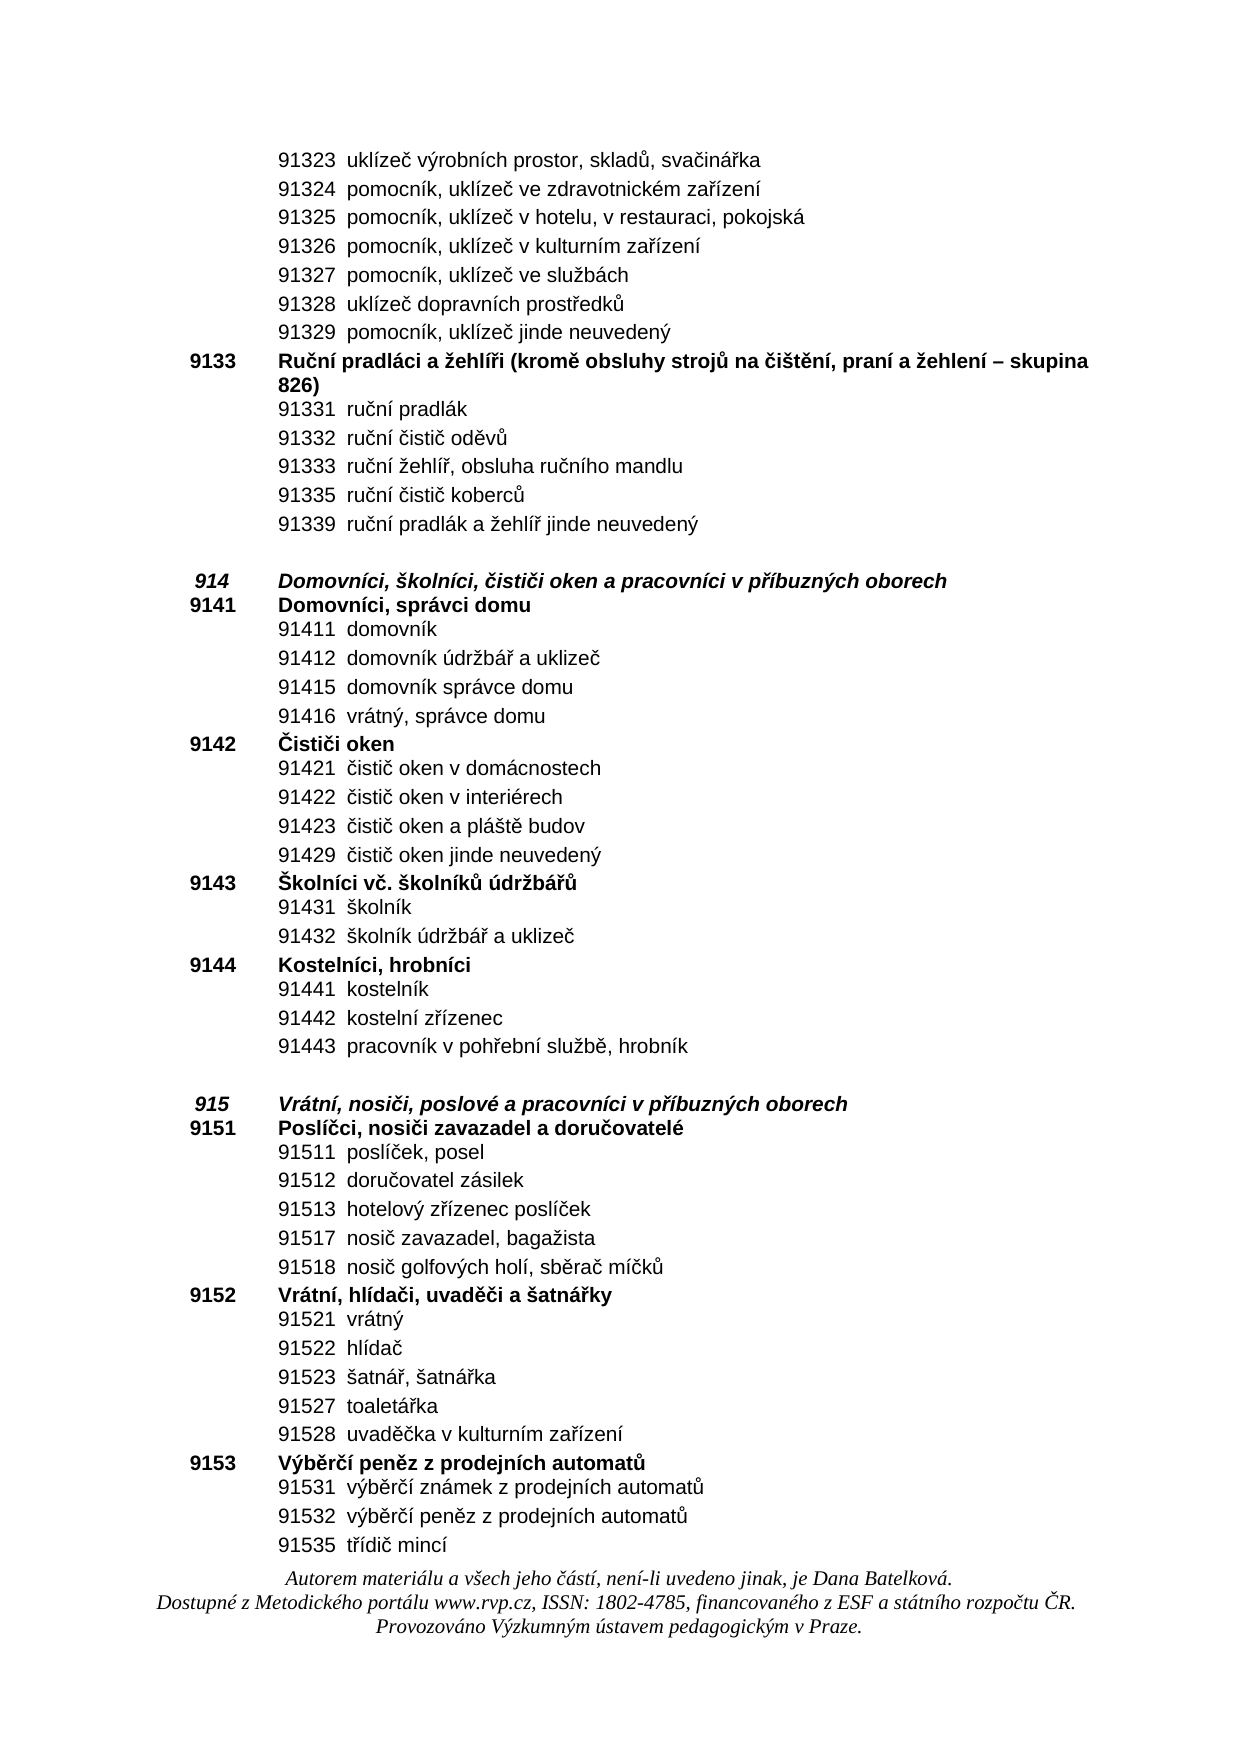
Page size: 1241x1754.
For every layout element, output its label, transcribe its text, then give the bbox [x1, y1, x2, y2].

table_cell [148, 1504, 278, 1532]
table_cell 91326 [278, 234, 347, 263]
table_cell 91324 [278, 176, 347, 205]
table_cell 91329 [278, 320, 347, 349]
table_cell [148, 205, 278, 234]
table_cell [148, 1422, 278, 1451]
table_cell [148, 148, 278, 176]
table_cell 91423 [278, 814, 347, 842]
table_cell Domovníci, správci domu [278, 593, 1093, 617]
table_cell 91531 [278, 1475, 347, 1504]
table_cell 91422 [278, 785, 347, 814]
table_cell čistič oken v domácnostech [347, 756, 1093, 785]
table_cell 9144 [148, 953, 278, 977]
table_cell 91335 [278, 483, 347, 512]
table_cell [148, 675, 278, 703]
table_cell [148, 785, 278, 814]
table_cell [148, 1533, 278, 1561]
table_cell [148, 1394, 278, 1422]
table_cell [148, 1226, 278, 1254]
table_cell čistič oken v interiérech [347, 785, 1093, 814]
table_cell 9152 [148, 1283, 278, 1307]
table_cell [148, 454, 278, 483]
table_cell pomocník, uklízeč jinde neuvedený [347, 320, 1093, 349]
table_cell ruční žehlíř, obsluha ručního mandlu [347, 454, 1093, 483]
table_cell [148, 1307, 278, 1336]
table_cell 9153 [148, 1451, 278, 1475]
table_cell ruční čistič koberců [347, 483, 1093, 512]
table_cell [148, 1197, 278, 1226]
table_cell toaletářka [347, 1394, 1093, 1422]
table_cell 91535 [278, 1533, 347, 1561]
table_cell 91331 [278, 397, 347, 426]
table_cell 91443 [278, 1034, 347, 1063]
table_cell 91513 [278, 1197, 347, 1226]
table_cell [148, 397, 278, 426]
table_cell pracovník v pohřební službě, hrobník [347, 1034, 1093, 1063]
table_cell [148, 977, 278, 1005]
table_cell 91528 [278, 1422, 347, 1451]
table_cell čistič oken jinde neuvedený [347, 843, 1093, 871]
table_cell 9143 [148, 871, 278, 895]
table_cell 91339 [278, 512, 347, 541]
table_cell Domovníci, školníci, čističi oken a pracovníci v příbuzných oborech [278, 569, 1093, 593]
table_cell [148, 1140, 278, 1168]
table_cell [148, 1063, 1093, 1092]
table_cell ruční čistič oděvů [347, 426, 1093, 454]
table_cell [148, 426, 278, 454]
table_cell 91518 [278, 1255, 347, 1283]
table_cell 9142 [148, 732, 278, 756]
table_cell Ruční pradláci a žehlíři (kromě obsluhy strojů na čištění, praní a žehlení – skupina 826) [278, 349, 1093, 397]
table_cell 91327 [278, 263, 347, 291]
table_cell [148, 1475, 278, 1504]
table_cell [148, 483, 278, 512]
table_cell 91523 [278, 1365, 347, 1393]
table_cell [148, 646, 278, 675]
table_cell 91328 [278, 291, 347, 320]
table_cell 91415 [278, 675, 347, 703]
table_cell [148, 512, 278, 541]
table_cell pomocník, uklízeč v hotelu, v restauraci, pokojská [347, 205, 1093, 234]
table_cell domovník údržbář a uklizeč [347, 646, 1093, 675]
table_cell výběrčí známek z prodejních automatů [347, 1475, 1093, 1504]
table_cell pomocník, uklízeč ve službách [347, 263, 1093, 291]
table_cell 91421 [278, 756, 347, 785]
table_cell školník údržbář a uklizeč [347, 924, 1093, 953]
table_cell nosič zavazadel, bagažista [347, 1226, 1093, 1254]
table_cell 91416 [278, 704, 347, 732]
table_cell 91441 [278, 977, 347, 1005]
table_cell [148, 1365, 278, 1393]
table_cell 91411 [278, 617, 347, 646]
table_cell [148, 263, 278, 291]
table_cell třídič mincí [347, 1533, 1093, 1561]
table_cell 91332 [278, 426, 347, 454]
table_cell Kostelníci, hrobníci [278, 953, 1093, 977]
table_cell uklízeč dopravních prostředků [347, 291, 1093, 320]
table_cell kostelník [347, 977, 1093, 1005]
table_cell [148, 291, 278, 320]
table_cell ruční pradlák [347, 397, 1093, 426]
table_cell Vrátní, nosiči, poslové a pracovníci v příbuzných oborech [278, 1092, 1093, 1116]
table_cell hotelový zřízenec poslíček [347, 1197, 1093, 1226]
table_cell doručovatel zásilek [347, 1168, 1093, 1197]
table_cell uvaděčka v kulturním zařízení [347, 1422, 1093, 1451]
table_cell 9133 [148, 349, 278, 397]
table_cell [148, 617, 278, 646]
table_cell výběrčí peněz z prodejních automatů [347, 1504, 1093, 1532]
table_cell [148, 234, 278, 263]
table_cell [148, 1255, 278, 1283]
table_cell 91527 [278, 1394, 347, 1422]
table_cell 91522 [278, 1336, 347, 1365]
table_cell [148, 1168, 278, 1197]
table_cell 91429 [278, 843, 347, 871]
table_cell 91511 [278, 1140, 347, 1168]
table_cell 9141 [148, 593, 278, 617]
table_cell uklízeč výrobních prostor, skladů, svačinářka [347, 148, 1093, 176]
table_cell 91532 [278, 1504, 347, 1532]
table_cell ruční pradlák a žehlíř jinde neuvedený [347, 512, 1093, 541]
table_cell 91325 [278, 205, 347, 234]
table_cell domovník správce domu [347, 675, 1093, 703]
table_cell domovník [347, 617, 1093, 646]
table_cell 915 [148, 1092, 278, 1116]
table_cell 91521 [278, 1307, 347, 1336]
table_cell [148, 756, 278, 785]
table_cell [148, 1336, 278, 1365]
table_cell 91517 [278, 1226, 347, 1254]
table_cell čistič oken a pláště budov [347, 814, 1093, 842]
table_cell 91333 [278, 454, 347, 483]
table_cell [148, 895, 278, 924]
table_cell 91323 [278, 148, 347, 176]
table_cell 91442 [278, 1005, 347, 1034]
table_cell vrátný, správce domu [347, 704, 1093, 732]
table_cell šatnář, šatnářka [347, 1365, 1093, 1393]
table_cell kostelní zřízenec [347, 1005, 1093, 1034]
table_cell 91412 [278, 646, 347, 675]
table_cell vrátný [347, 1307, 1093, 1336]
table_cell [148, 704, 278, 732]
table_cell [148, 924, 278, 953]
table_cell Čističi oken [278, 732, 1093, 756]
table_cell Výběrčí peněz z prodejních automatů [278, 1451, 1093, 1475]
table_cell 91431 [278, 895, 347, 924]
table_cell nosič golfových holí, sběrač míčků [347, 1255, 1093, 1283]
table_cell [148, 541, 1093, 569]
table_cell [148, 176, 278, 205]
table_cell pomocník, uklízeč v kulturním zařízení [347, 234, 1093, 263]
table_cell pomocník, uklízeč ve zdravotnickém zařízení [347, 176, 1093, 205]
table_cell [148, 1005, 278, 1034]
table_cell [148, 1034, 278, 1063]
table_cell [148, 814, 278, 842]
table_cell Školníci vč. školníků údržbářů [278, 871, 1093, 895]
table_cell 91512 [278, 1168, 347, 1197]
table_cell 914 [148, 569, 278, 593]
table_cell Vrátní, hlídači, uvaděči a šatnářky [278, 1283, 1093, 1307]
table_cell [148, 320, 278, 349]
table_cell hlídač [347, 1336, 1093, 1365]
table_cell Poslíčci, nosiči zavazadel a doručovatelé [278, 1116, 1093, 1139]
table_cell školník [347, 895, 1093, 924]
table_cell 9151 [148, 1116, 278, 1139]
table_cell [148, 843, 278, 871]
table_cell poslíček, posel [347, 1140, 1093, 1168]
table_cell 91432 [278, 924, 347, 953]
